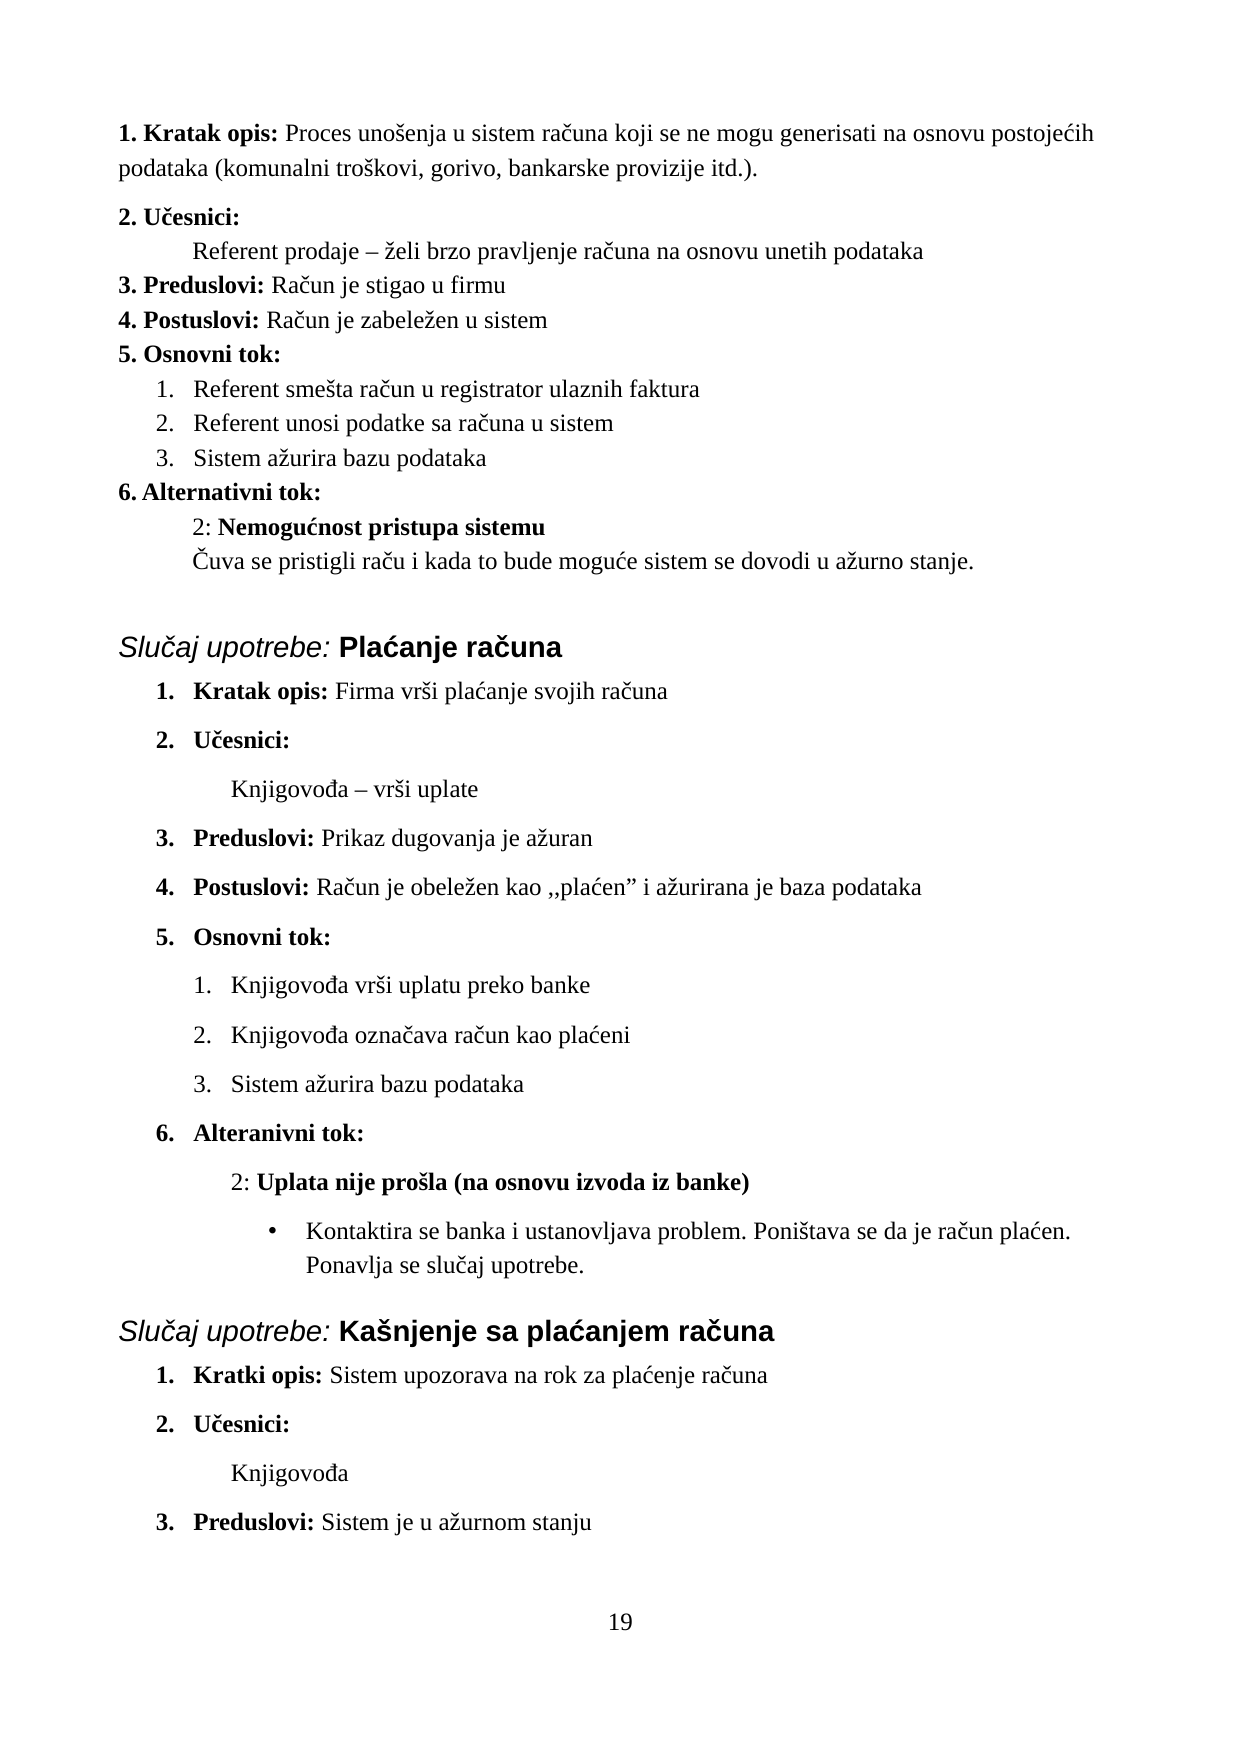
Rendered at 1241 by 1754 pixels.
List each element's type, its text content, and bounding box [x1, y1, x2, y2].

list Postuslovi: Račun je obeležen kao ,,plaćen” i ažurirana je baza podataka [156, 872, 1122, 901]
text Referent prodaje – želi brzo pravljenje računa na osnovu unetih podataka [118, 236, 1122, 265]
list Osnovni tok: [156, 922, 1122, 950]
list Sistem ažurira bazu podataka [193, 1069, 1122, 1097]
text Čuva se pristigli raču i kada to bude moguće sistem se dovodi u ažurno stanje. [118, 546, 1122, 575]
text 6. Alternativni tok: [118, 477, 1122, 506]
text 2: Nemogućnost pristupa sistemu [118, 512, 1122, 541]
text 4. Postuslovi: Račun je zabeležen u sistem [118, 305, 1122, 334]
list Alteranivni tok: [156, 1118, 1122, 1147]
subtitle Slučaj upotrebe: Plaćanje računa [118, 630, 1122, 664]
list 2: Uplata nije prošla (na osnovu izvoda iz banke) [231, 1167, 1122, 1196]
list Učesnici: [156, 1409, 1122, 1438]
list Referent smešta račun u registrator ulaznih faktura [156, 374, 1122, 403]
list Preduslovi: Sistem je u ažurnom stanju [156, 1507, 1122, 1536]
text 3. Preduslovi: Račun je stigao u firmu [118, 271, 1122, 299]
list Referent unosi podatke sa računa u sistem [156, 408, 1122, 437]
list Učesnici: [156, 725, 1122, 754]
text 2. Učesnici: [118, 202, 1122, 230]
list Knjigovođa vrši uplatu preko banke [193, 971, 1122, 999]
list Preduslovi: Prikaz dugovanja je ažuran [156, 823, 1122, 852]
list Knjigovođa – vrši uplate [231, 774, 1122, 803]
list Kratak opis: Firma vrši plaćanje svojih računa [156, 676, 1122, 705]
text 5. Osnovni tok: [118, 339, 1122, 368]
list Sistem ažurira bazu podataka [156, 443, 1122, 472]
text 1. Kratak opis: Proces unošenja u sistem računa koji se ne mogu generisati na osnovu postojećih podataka (komunalni troškovi, gorivo, bankarske provizije itd.). [118, 118, 1122, 181]
list Kontaktira se banka i ustanovljava problem. Poništava se da je račun plaćen. Ponavlja se slučaj upotrebe. [268, 1216, 1122, 1279]
list Knjigovođa označava račun kao plaćeni [193, 1020, 1122, 1048]
list Kratki opis: Sistem upozorava na rok za plaćenje računa [156, 1360, 1122, 1389]
list Knjigovođa [231, 1458, 1122, 1487]
subtitle Slučaj upotrebe: Kašnjenje sa plaćanjem računa [118, 1314, 1122, 1348]
